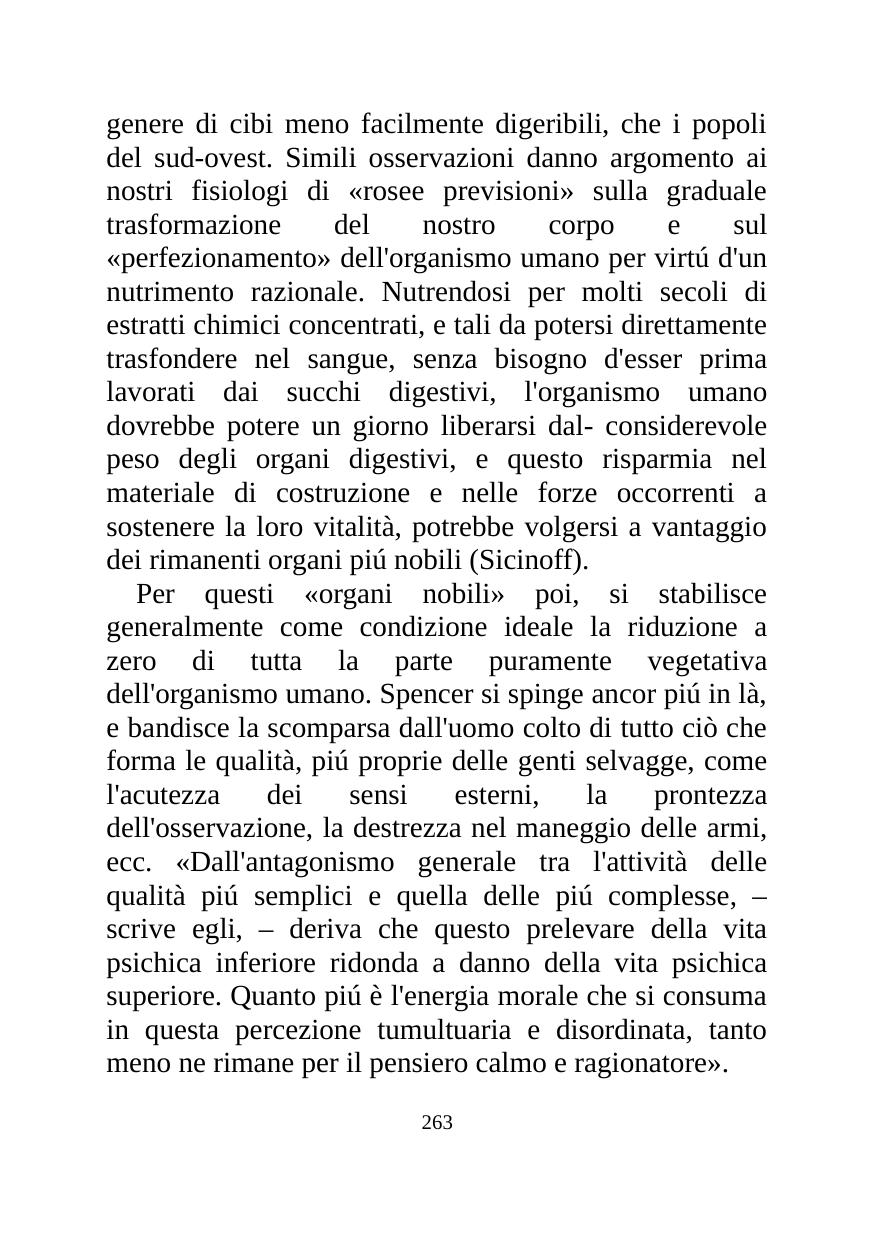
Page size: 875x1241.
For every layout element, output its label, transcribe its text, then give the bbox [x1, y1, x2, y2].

text genere di cibi meno facilmente digeribili, che i popoli del sud-ovest. Simili osservazioni danno argomento ai nostri fisiologi di «rosee previsioni» sulla graduale trasformazione del nostro corpo e sul «perfezionamento» dell'organismo umano per virtú d'un nutrimento razionale. Nutrendosi per molti secoli di estratti chimici concentrati, e tali da potersi direttamente trasfondere nel sangue, senza bisogno d'esser prima lavorati dai succhi digestivi, l'organismo umano dovrebbe potere un giorno liberarsi dal- considerevole peso degli organi digestivi, e questo risparmia nel materiale di costruzione e nelle forze occorrenti a sostenere la loro vitalità, potrebbe volgersi a vantaggio dei rimanenti organi piú nobili (Sicinoff). [106, 106, 768, 576]
text Per questi «organi nobili» poi, si stabilisce generalmente come condizione ideale la riduzione a zero di tutta la parte puramente vegetativa dell'organismo umano. Spencer si spinge ancor piú in là, e bandisce la scomparsa dall'uomo colto di tutto ciò che forma le qualità, piú proprie delle genti selvagge, come l'acutezza dei sensi esterni, la prontezza dell'osservazione, la destrezza nel maneggio delle armi, ecc. «Dall'antagonismo generale tra l'attività delle qualità piú semplici e quella delle piú complesse, – scrive egli, – deriva che questo prelevare della vita psichica inferiore ridonda a danno della vita psichica superiore. Quanto piú è l'energia morale che si consuma in questa percezione tumultuaria e disordinata, tanto meno ne rimane per il pensiero calmo e ragionatore». [106, 576, 768, 1079]
